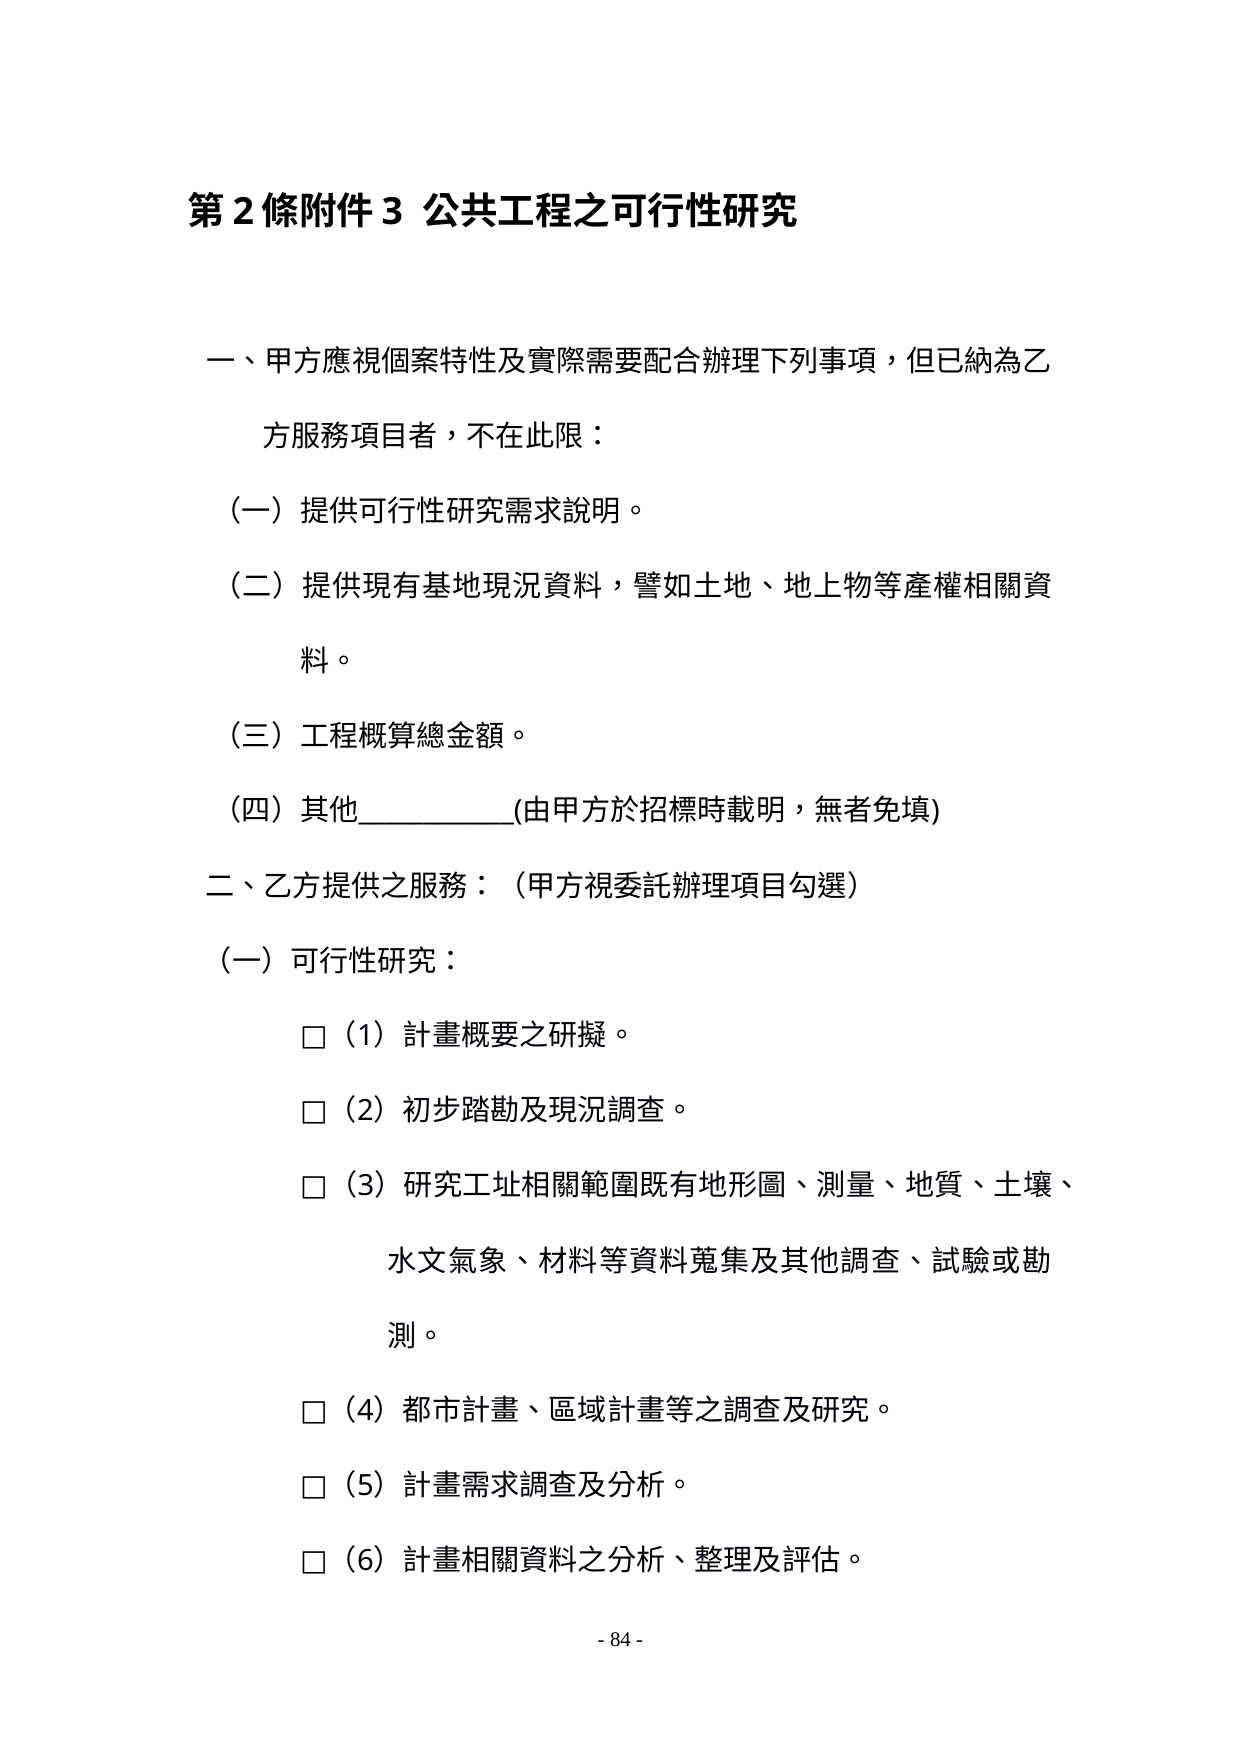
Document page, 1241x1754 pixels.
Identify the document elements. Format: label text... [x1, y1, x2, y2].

text □（6）計畫相關資料之分析、整理及評估。 [300, 1514, 1053, 1589]
text 第2條附件3 公共工程之可行性研究 [187, 164, 1053, 239]
text （一）提供可行性研究需求說明。 [212, 464, 1053, 539]
text 二、乙方提供之服務：（甲方視委託辦理項目勾選） [205, 839, 1053, 914]
text □（2）初步踏勘及現況調查。 [300, 1064, 1053, 1139]
text （一）可行性研究： [187, 914, 1053, 989]
text （四）其他____________(由甲方於招標時載明，無者免填) [212, 764, 1053, 839]
text （二）提供現有基地現況資料，譬如土地、地上物等產權相關資料。 [212, 539, 1053, 689]
text □（3）研究工址相關範圍既有地形圖、測量、地質、土壤、水文氣象、材料等資料蒐集及其他調查、試驗或勘測。 [300, 1139, 1053, 1364]
text □（1）計畫概要之研擬。 [300, 989, 1053, 1064]
text 一、甲方應視個案特性及實際需要配合辦理下列事項，但已納為乙方服務項目者，不在此限： [206, 314, 1053, 464]
text □（4）都市計畫、區域計畫等之調查及研究。 [300, 1364, 1053, 1439]
text （三）工程概算總金額。 [212, 689, 1053, 764]
text □（5）計畫需求調查及分析。 [300, 1439, 1053, 1514]
